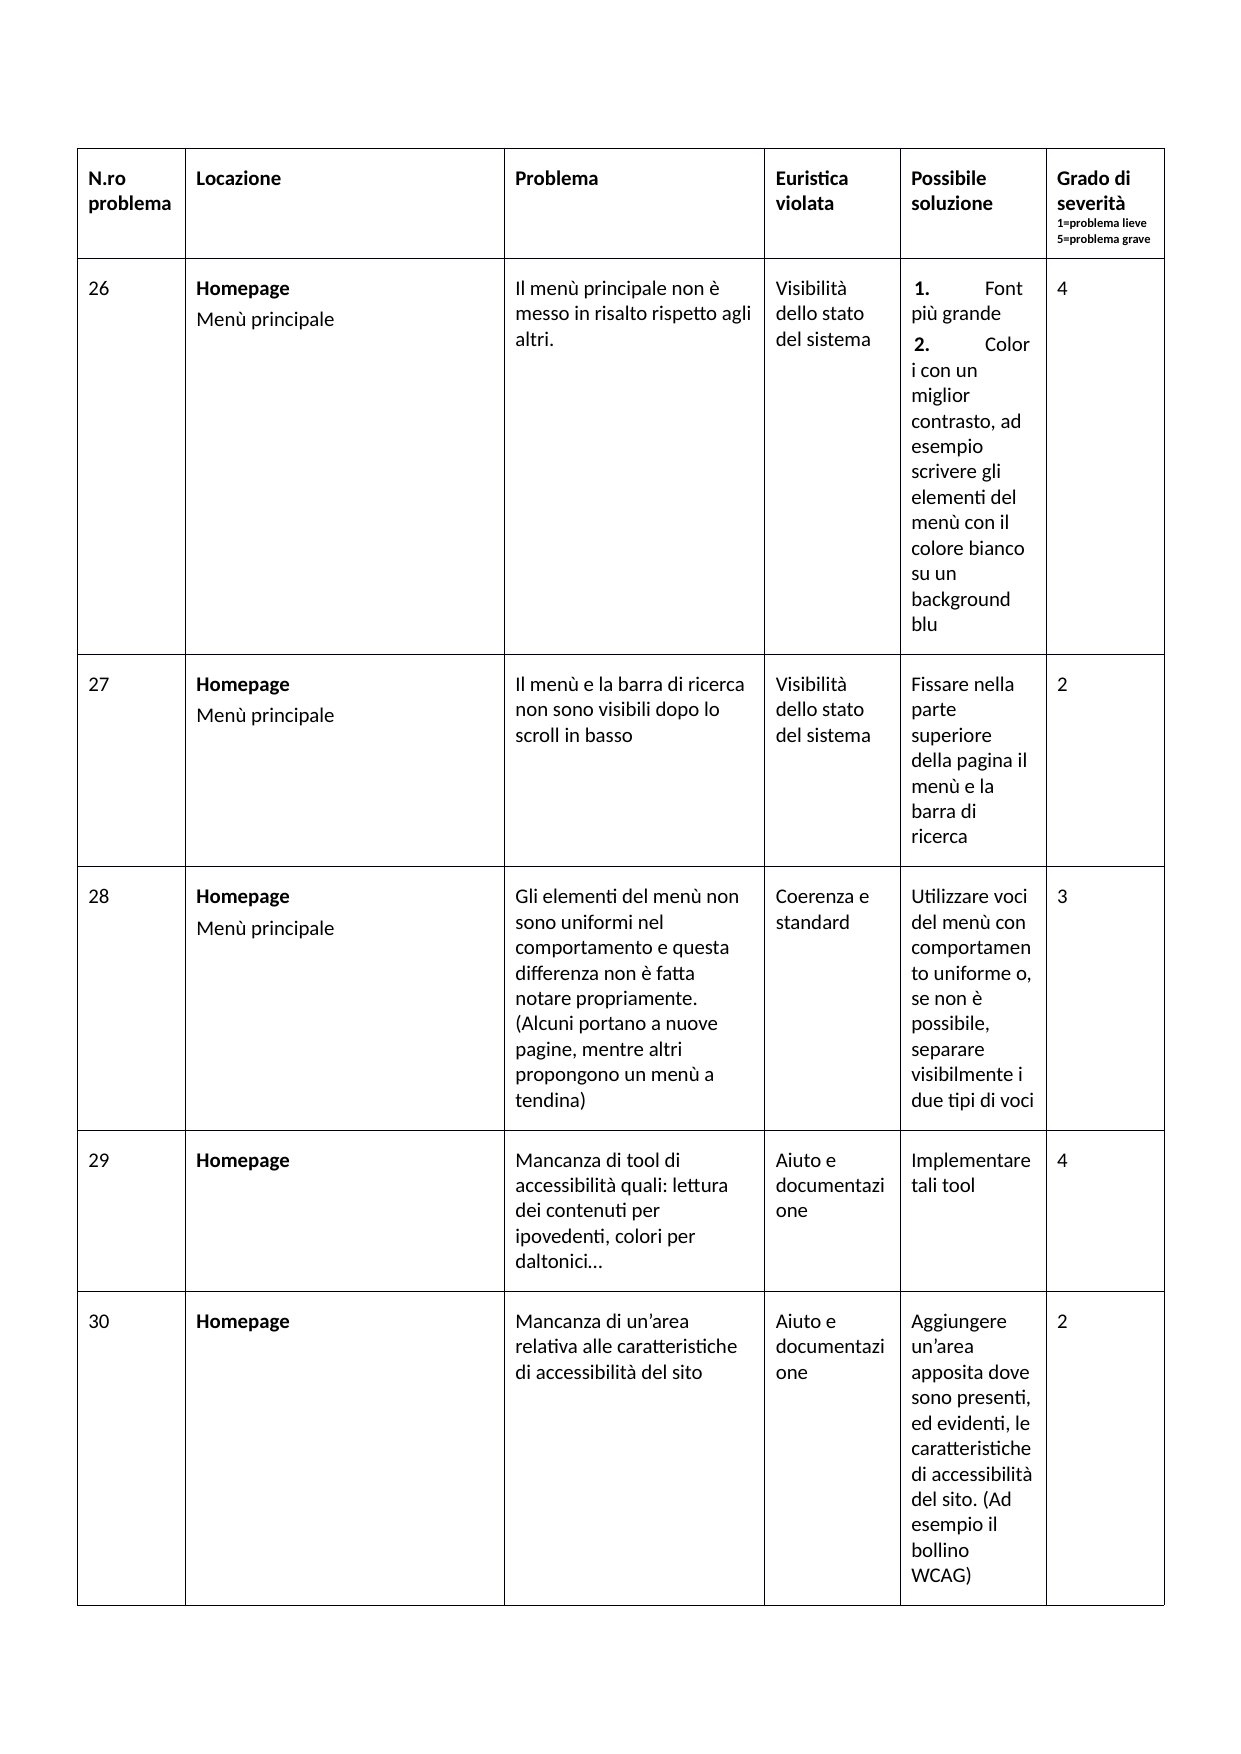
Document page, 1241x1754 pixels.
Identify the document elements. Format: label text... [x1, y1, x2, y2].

table_cell Homepage Menù principale [186, 259, 504, 654]
table_cell Mancanza di un’area relativa alle caratteristiche di accessibilità del sito [505, 1292, 764, 1605]
table_header Possibile soluzione [901, 149, 1046, 258]
table_cell Homepage Menù principale [186, 867, 504, 1129]
table_cell 29 [78, 1131, 185, 1291]
table_header Locazione [186, 149, 504, 258]
table_header Euristica violata [765, 149, 900, 258]
table_cell Homepage [186, 1131, 504, 1291]
table_cell Aiuto e documentazione [765, 1292, 900, 1605]
table_cell 3 [1047, 867, 1164, 1129]
table_header N.ro problema [78, 149, 185, 258]
table_header Problema [505, 149, 764, 258]
table_cell Font più grande Colori con un miglior contrasto, ad esempio scrivere gli elementi del menù con il colore bianco su un background blu [901, 259, 1046, 654]
table_cell Il menù principale non è messo in risalto rispetto agli altri. [505, 259, 764, 654]
table_cell Visibilità dello stato del sistema [765, 655, 900, 866]
table_cell 4 [1047, 1131, 1164, 1291]
table_cell Utilizzare voci del menù con comportamento uniforme o, se non è possibile, separare visibilmente i due tipi di voci [901, 867, 1046, 1129]
table_cell Coerenza e standard [765, 867, 900, 1129]
table_cell 2 [1047, 1292, 1164, 1605]
table_cell Implementare tali tool [901, 1131, 1046, 1291]
table_cell Fissare nella parte superiore della pagina il menù e la barra di ricerca [901, 655, 1046, 866]
table_cell 4 [1047, 259, 1164, 654]
table_cell Homepage Menù principale [186, 655, 504, 866]
table_cell 28 [78, 867, 185, 1129]
table_cell Aggiungere un’area apposita dove sono presenti, ed evidenti, le caratteristiche di accessibilità del sito. (Ad esempio il bollino WCAG) [901, 1292, 1046, 1605]
table_cell 30 [78, 1292, 185, 1605]
table_cell Aiuto e documentazione [765, 1131, 900, 1291]
table_header Grado di severità 1=problema lieve 5=problema grave [1047, 149, 1164, 258]
table_cell 26 [78, 259, 185, 654]
table_cell 2 [1047, 655, 1164, 866]
table_cell Il menù e la barra di ricerca non sono visibili dopo lo scroll in basso [505, 655, 764, 866]
table_cell Mancanza di tool di accessibilità quali: lettura dei contenuti per ipovedenti, colori per daltonici… [505, 1131, 764, 1291]
table_cell Gli elementi del menù non sono uniformi nel comportamento e questa differenza non è fatta notare propriamente. (Alcuni portano a nuove pagine, mentre altri propongono un menù a tendina) [505, 867, 764, 1129]
table_cell Homepage [186, 1292, 504, 1605]
table_cell Visibilità dello stato del sistema [765, 259, 900, 654]
table_cell 27 [78, 655, 185, 866]
